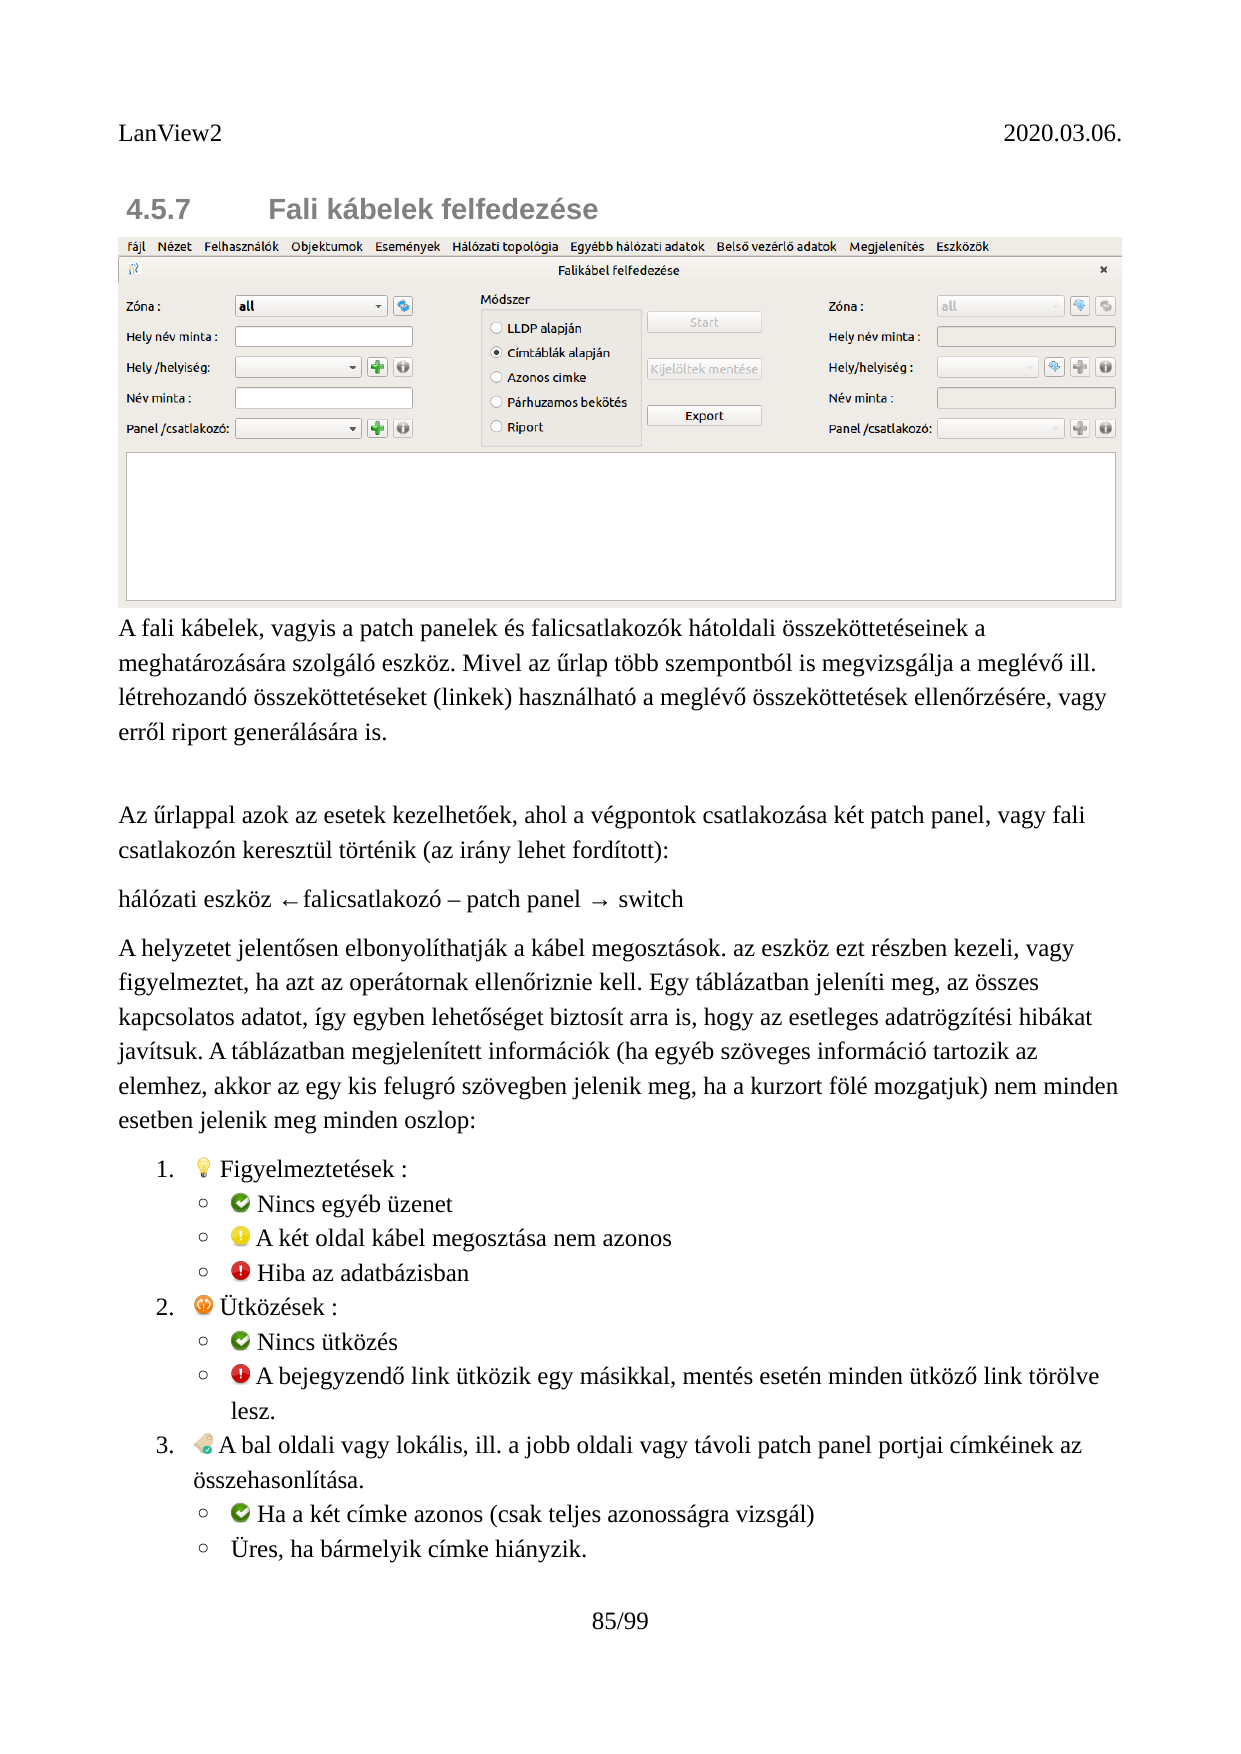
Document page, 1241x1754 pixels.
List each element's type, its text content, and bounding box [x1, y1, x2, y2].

text Az űrlappal azok az esetek kezelhetőek, ahol a végpontok csatlakozása két patch panel, vagy fali csatlakozón keresztül történik (az irány lehet fordított): [118, 800, 1122, 864]
picture [230, 1192, 251, 1213]
text hálózati eszköz ←falicsatlakozó – patch panel → switch [118, 884, 1122, 913]
list Nincs egyéb üzenet [193, 1189, 1122, 1218]
text A fali kábelek, vagyis a patch panelek és falicsatlakozók hátoldali összeköttetéseinek a meghatározására szolgáló eszköz. Mivel az űrlap több szempontból is megvizsgálja a meglévő ill. létrehozandó összeköttetéseket (linkek) használható a meglévő összeköttetések ellenőrzésére, vagy erről riport generálására is. [118, 608, 1122, 780]
list Hiba az adatbázisban [193, 1258, 1122, 1287]
text A helyzetet jelentősen elbonyolíthatják a kábel megosztások. az eszköz ezt részben kezeli, vagy figyelmeztet, ha azt az operátornak ellenőriznie kell. Egy táblázatban jeleníti meg, az összes kapcsolatos adatot, így egyben lehetőséget biztosít arra is, hogy az esetleges adatrögzítési hibákat javítsuk. A táblázatban megjelenített információk (ha egyéb szöveges információ tartozik az elemhez, akkor az egy kis felugró szövegben jelenik meg, ha a kurzort fölé mozgatjuk) nem minden esetben jelenik meg minden oszlop: [118, 933, 1122, 1134]
picture [118, 237, 1123, 608]
picture [230, 1364, 251, 1385]
list Ütközések : [156, 1292, 1122, 1321]
list Nincs ütközés [193, 1327, 1122, 1356]
list A két oldal kábel megosztása nem azonos [193, 1223, 1122, 1252]
list A bal oldali vagy lokális, ill. a jobb oldali vagy távoli patch panel portjai címkéinek az összehasonlítása. [156, 1430, 1122, 1493]
picture [193, 1433, 214, 1454]
list Üres, ha bármelyik címke hiányzik. [193, 1534, 1122, 1562]
picture [230, 1226, 251, 1247]
subtitle Fali kábelek felfedezése [118, 192, 1122, 225]
picture [230, 1261, 251, 1282]
picture [230, 1502, 251, 1523]
picture [193, 1157, 214, 1178]
picture [193, 1295, 214, 1316]
list Ha a két címke azonos (csak teljes azonosságra vizsgál) [193, 1499, 1122, 1528]
list Figyelmeztetések : [156, 1154, 1122, 1183]
list A bejegyzendő link ütközik egy másikkal, mentés esetén minden ütköző link törölve lesz. [193, 1361, 1122, 1424]
picture [230, 1330, 251, 1351]
